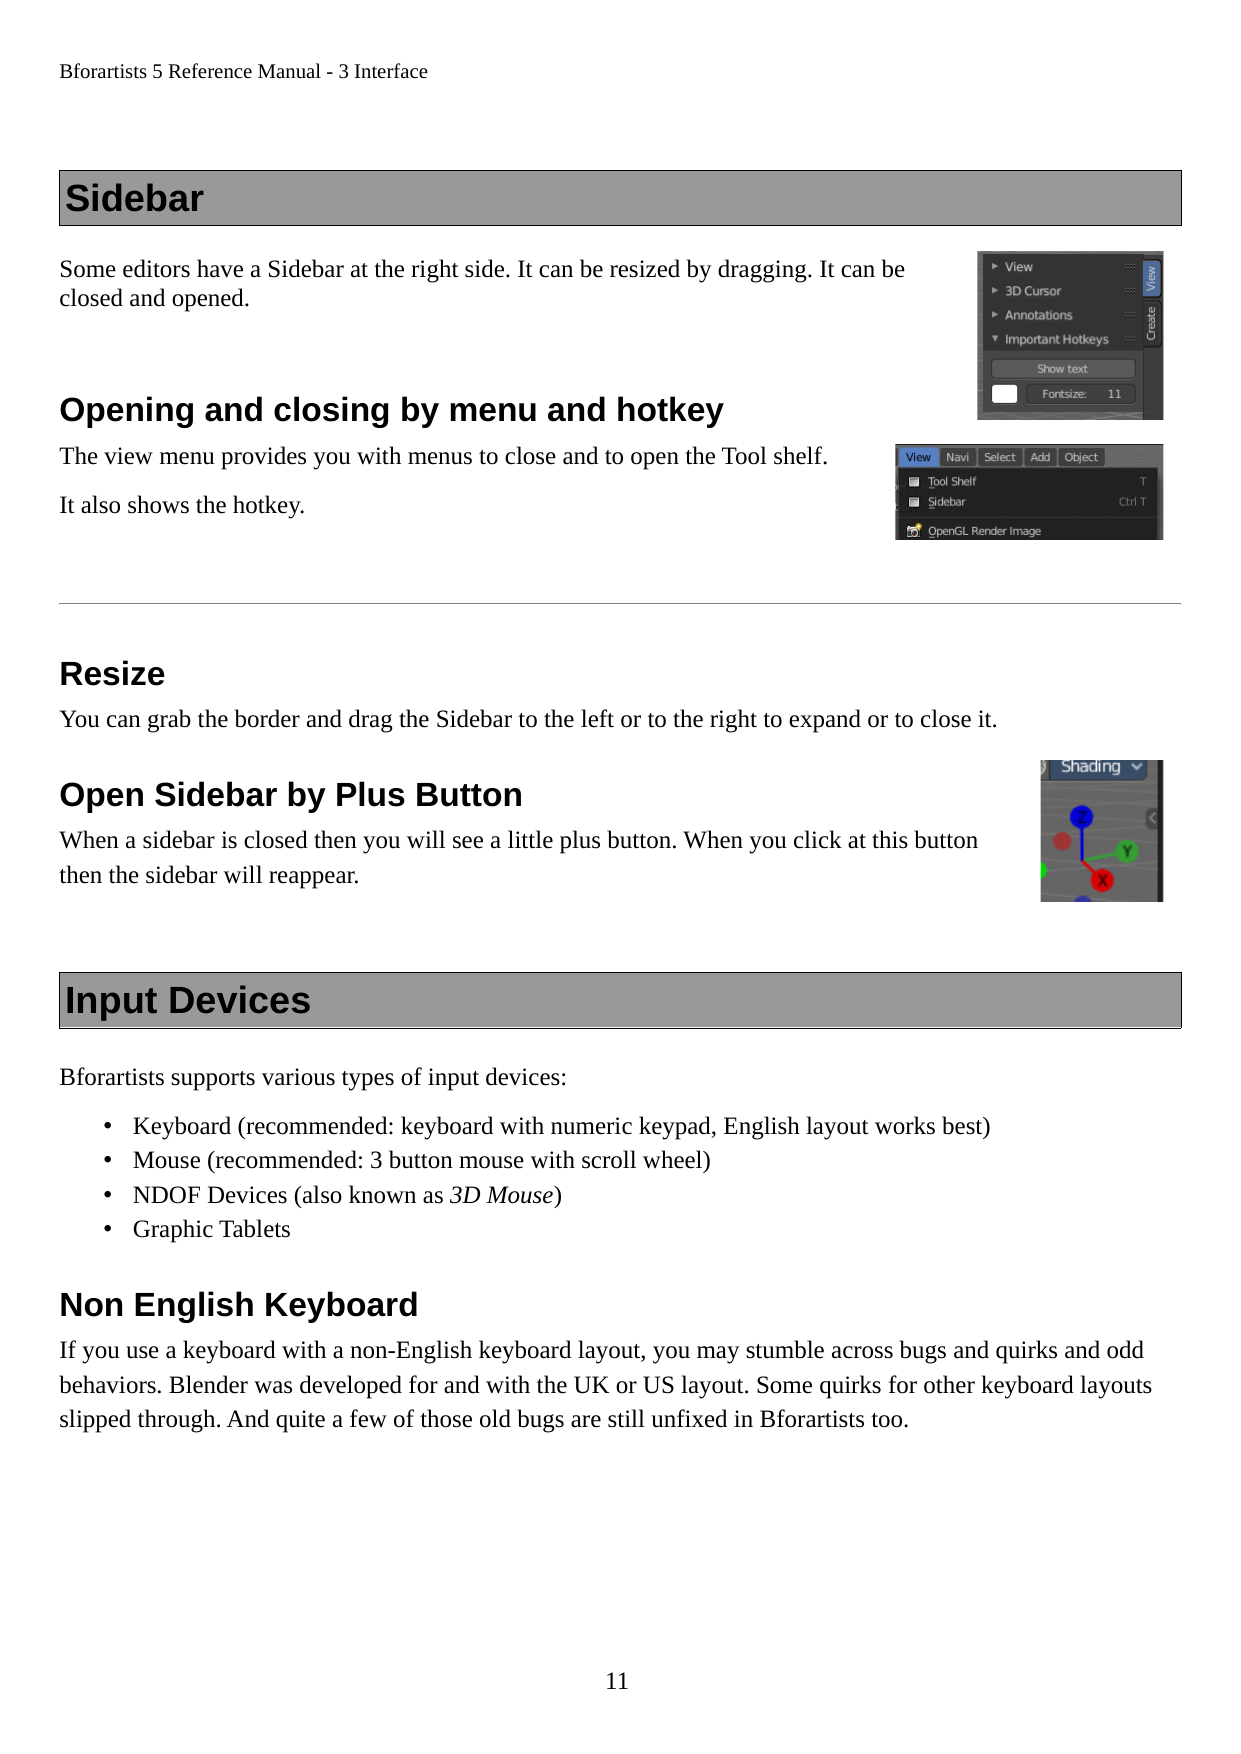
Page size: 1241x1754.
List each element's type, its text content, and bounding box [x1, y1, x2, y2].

picture [1040, 760, 1164, 902]
list Graphic Tablets [103, 1214, 1181, 1243]
text Bforartists supports various types of input devices: [59, 1062, 1181, 1091]
picture [895, 444, 1164, 540]
text You can grab the border and drag the Sidebar to the left or to the right to expand or to close it. [59, 704, 1181, 733]
subtitle [1164, 774, 1181, 813]
picture [977, 251, 1164, 420]
text It also shows the hotkey. [59, 490, 895, 519]
subtitle Resize [59, 653, 1181, 692]
list Keyboard (recommended: keyboard with numeric keypad, English layout works best) [103, 1111, 1181, 1140]
text Some editors have a Sidebar at the right side. It can be resized by dragging. It can be closed and opened. [59, 226, 1181, 312]
list NDOF Devices (also known as 3D Mouse) [103, 1180, 1181, 1209]
subtitle Open Sidebar by Plus Button [59, 774, 1040, 813]
text When a sidebar is closed then you will see a little plus button. When you click at this button then the sidebar will reappear. [59, 826, 1181, 923]
table_header Input Devices [60, 973, 1181, 1027]
subtitle Opening and closing by menu and hotkey [59, 390, 1181, 429]
subtitle Non English Keyboard [59, 1284, 1181, 1323]
table_header Sidebar [60, 171, 1181, 225]
list Mouse (recommended: 3 button mouse with scroll wheel) [103, 1146, 1181, 1174]
text The view menu provides you with menus to close and to open the Tool shelf. [59, 441, 1181, 470]
text If you use a keyboard with a non-English keyboard layout, you may stumble across bugs and quirks and odd behaviors. Blender was developed for and with the UK or US layout. Some quirks for other keyboard layouts slipped through. And quite a few of those old bugs are still unfixed in Bforartists too. [59, 1336, 1181, 1433]
